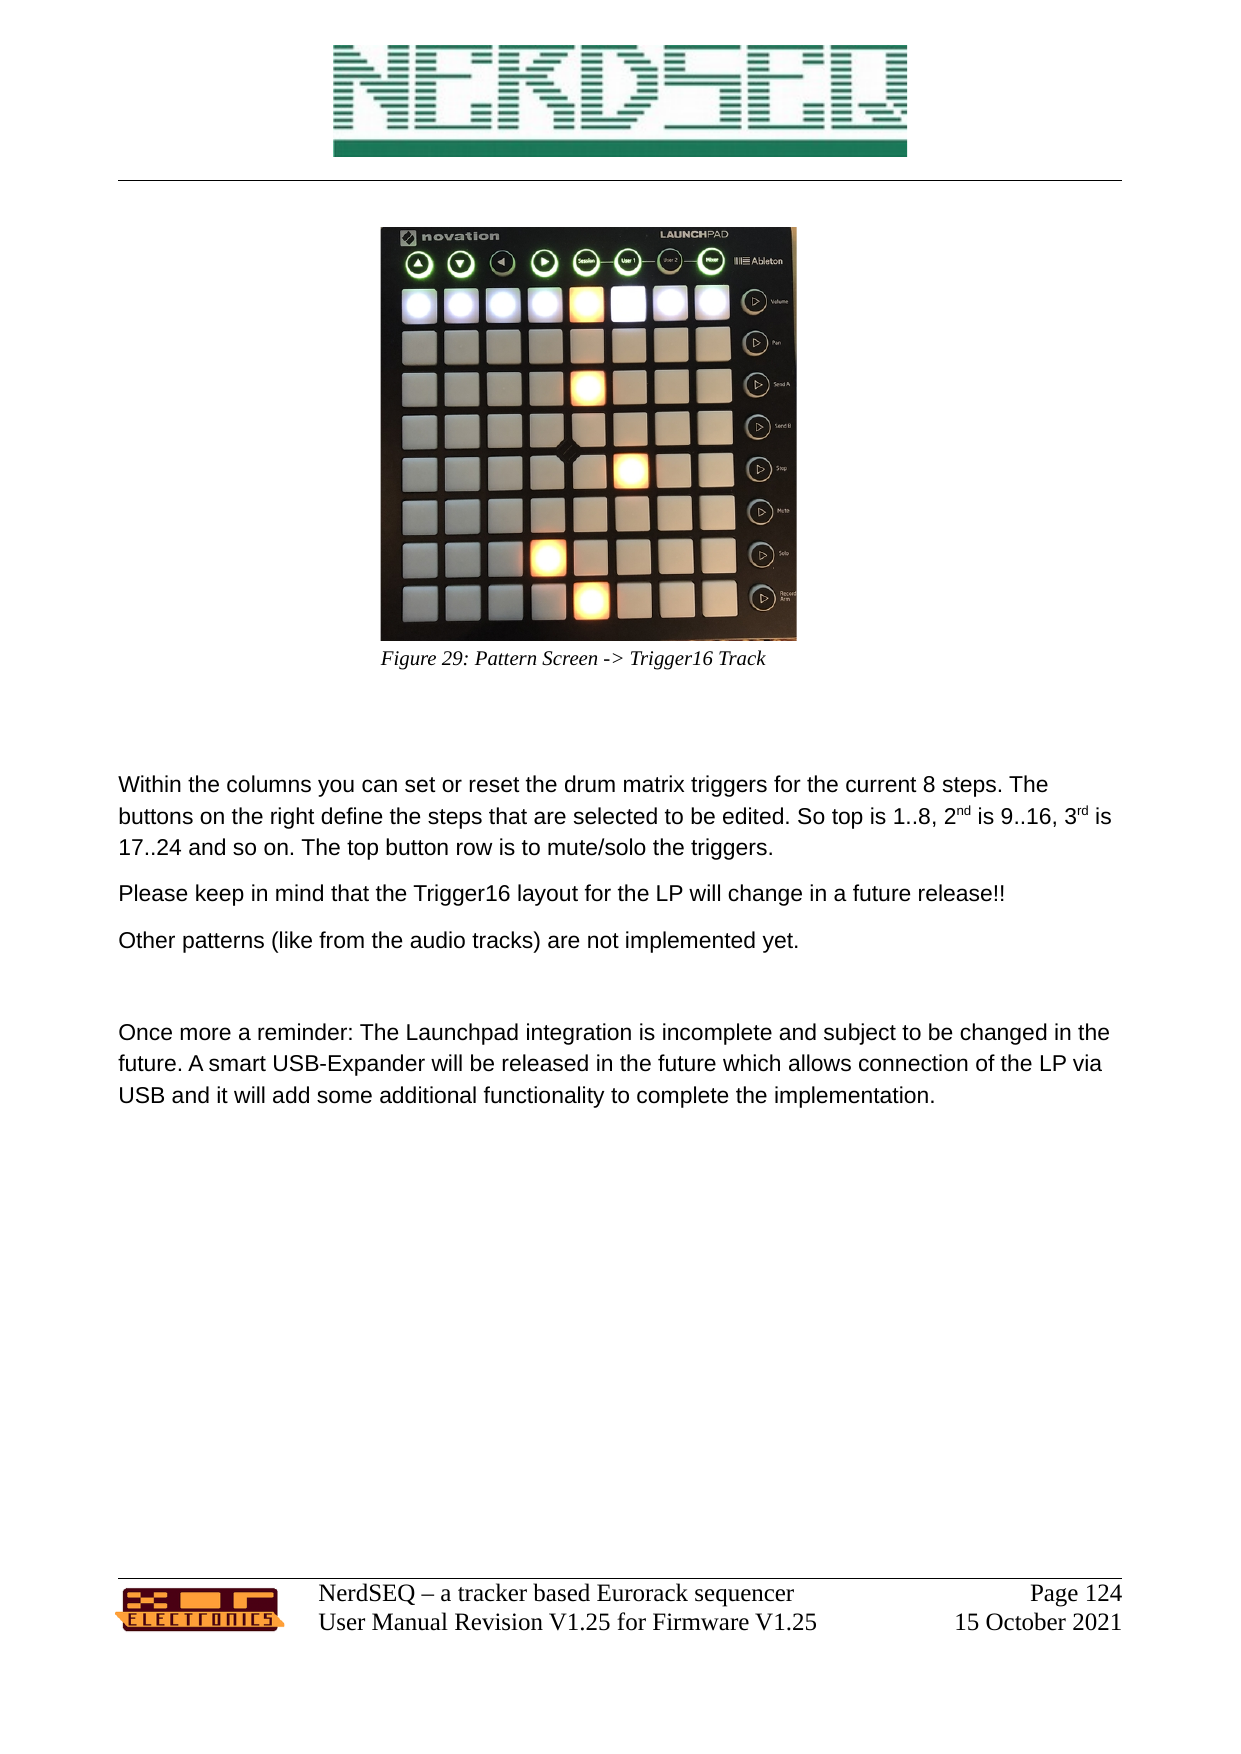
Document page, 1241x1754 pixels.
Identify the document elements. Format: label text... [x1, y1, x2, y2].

picture [115, 1584, 285, 1634]
text Please keep in mind that the Trigger16 layout for the LP will change in a future release!! [118, 880, 1122, 907]
text Figure 29: Pattern Screen -> Trigger16 Track [381, 227, 854, 669]
text Once more a reminder: The Launchpad integration is incomplete and subject to be changed in the future. A smart USB-Expander will be released in the future which allows connection of the LP via USB and it will add some additional functionality to complete the implementation. [118, 1019, 1122, 1108]
picture [380, 227, 797, 641]
text Within the columns you can set or reset the drum matrix triggers for the current 8 steps. The buttons on the right define the steps that are selected to be edited. So top is 1..8, 2nd is 9..16, 3rd is 17..24 and so on. The top button row is to mute/solo the triggers. [118, 771, 1122, 861]
picture [333, 45, 908, 157]
text Other patterns (like from the audio tracks) are not implemented yet. [118, 927, 1122, 953]
